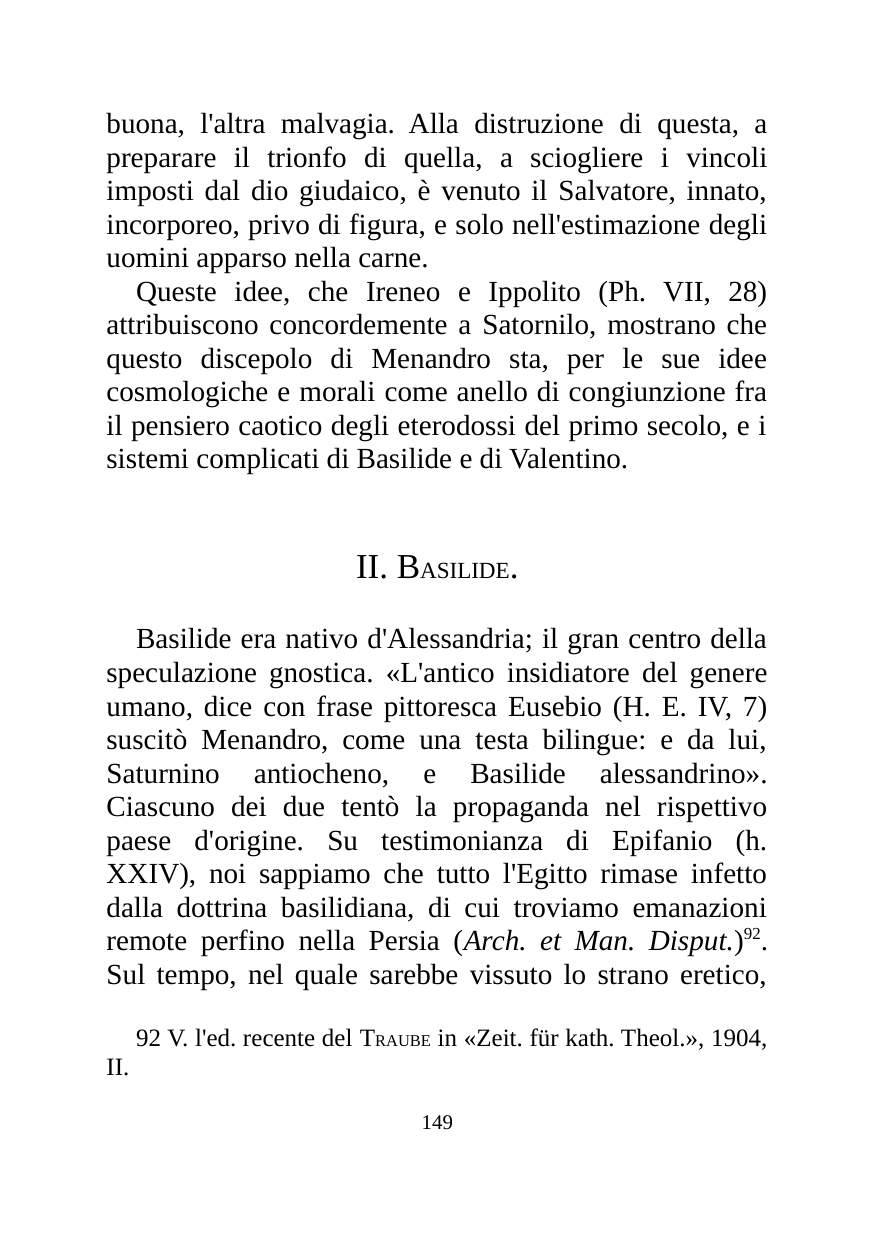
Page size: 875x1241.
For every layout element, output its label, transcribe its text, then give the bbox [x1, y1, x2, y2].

text buona, l'altra malvagia. Alla distruzione di questa, a preparare il trionfo di quella, a sciogliere i vincoli imposti dal dio giudaico, è venuto il Salvatore, innato, incorporeo, privo di figura, e solo nell'estimazione degli uomini apparso nella carne. [106, 106, 768, 274]
text Queste idee, che Ireneo e Ippolito (Ph. VII, 28) attribuiscono concordemente a Satornilo, mostrano che questo discepolo di Menandro sta, per le sue idee cosmologiche e morali come anello di congiunzione fra il pensiero caotico degli eterodossi del primo secolo, e i sistemi complicati di Basilide e di Valentino. [106, 274, 768, 475]
subtitle II. Basilide. [106, 546, 768, 586]
text V. l'ed. recente del Traube in «Zeit. für kath. Theol.», 1904, II. [106, 1023, 768, 1080]
text Basilide era nativo d'Alessandria; il gran centro della speculazione gnostica. «L'antico insidiatore del genere umano, dice con frase pittoresca Eusebio (H. E. IV, 7) suscitò Menandro, come una testa bilingue: e da lui, Saturnino antiocheno, e Basilide alessandrino». Ciascuno dei due tentò la propaganda nel rispettivo paese d'origine. Su testimonianza di Epifanio (h. XXIV), noi sappiamo che tutto l'Egitto rimase infetto dalla dottrina basilidiana, di cui troviamo emanazioni remote perfino nella Persia (Arch. et Man. Disput.). Sul tempo, nel quale sarebbe vissuto lo strano eretico, [106, 622, 768, 991]
